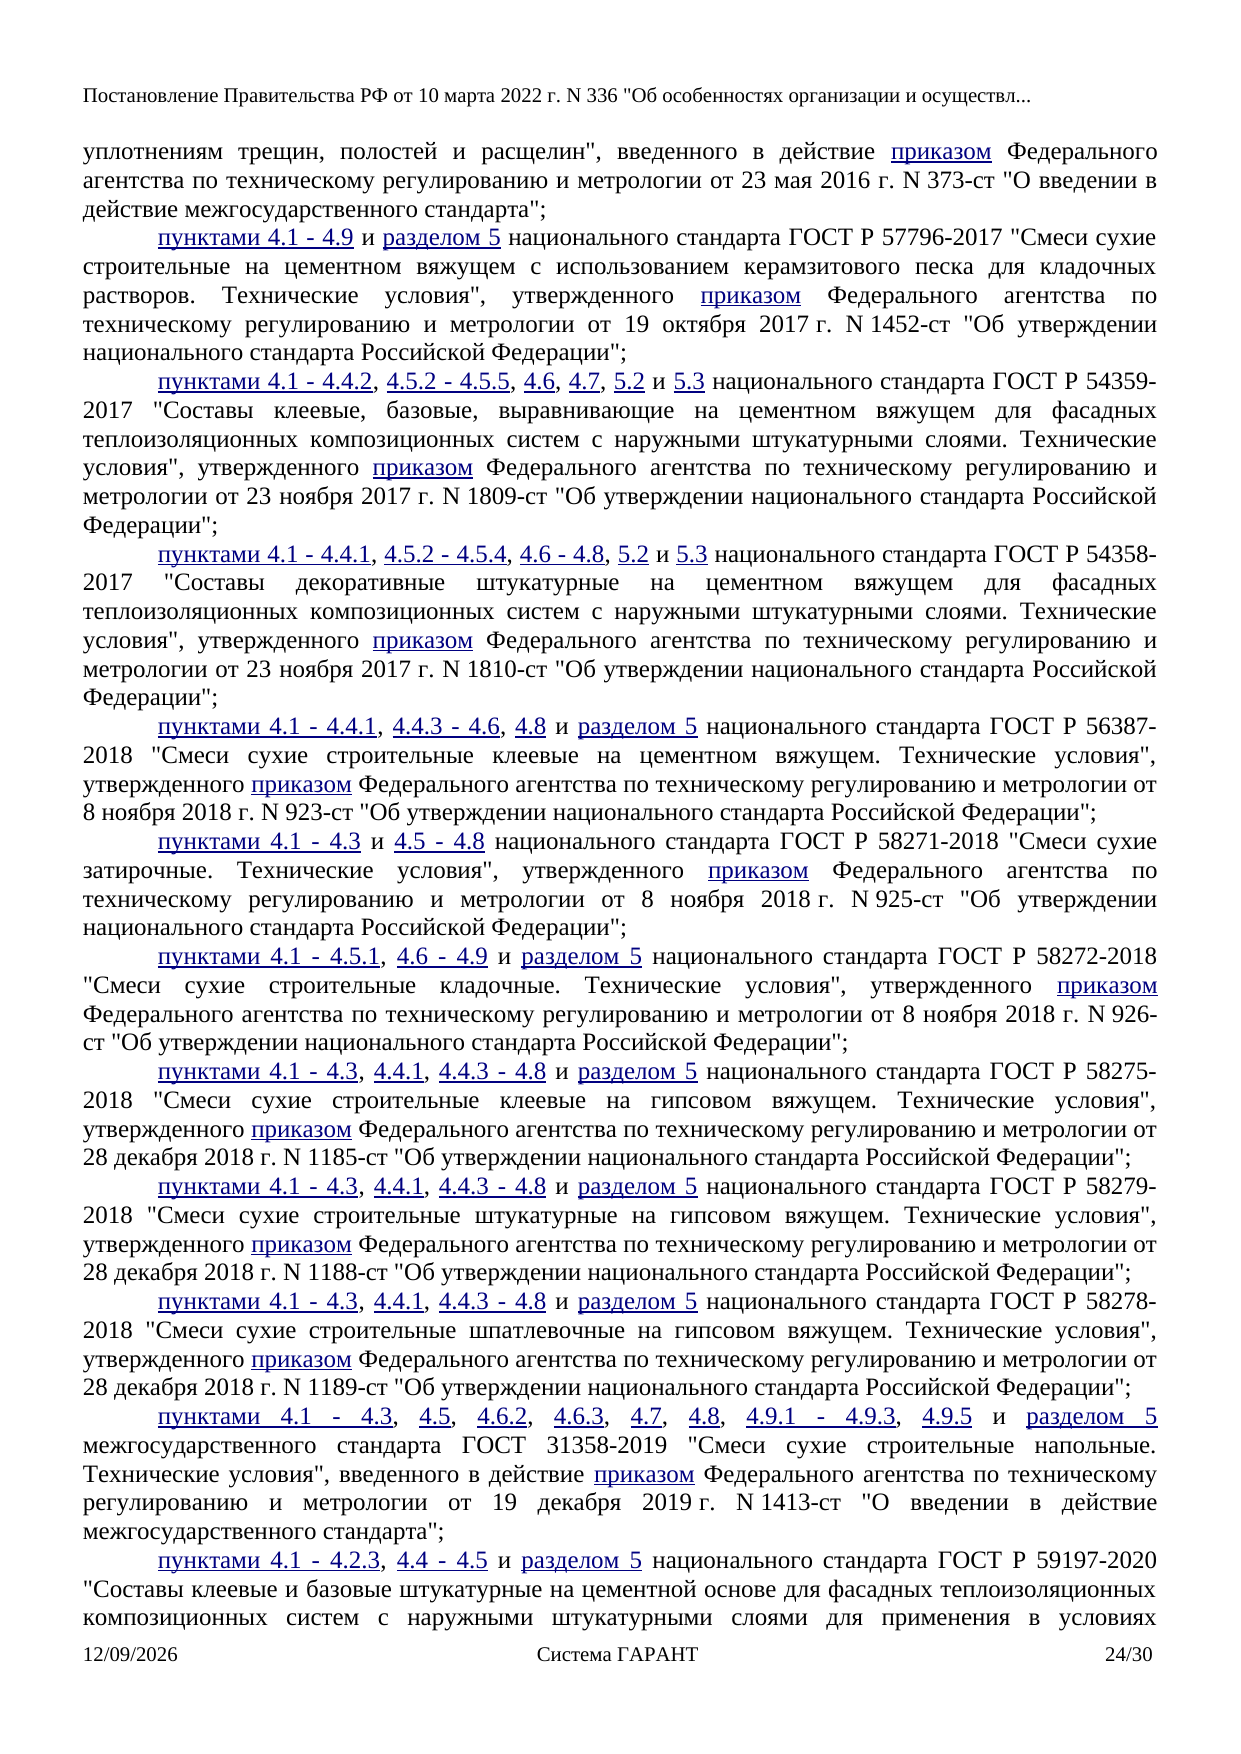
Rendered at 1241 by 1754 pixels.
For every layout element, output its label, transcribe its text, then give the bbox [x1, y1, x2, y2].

text пунктами 4.1 - 4.4.1, 4.4.3 - 4.6, 4.8 и разделом 5 национального стандарта ГОСТ Р 56387-2018 "Смеси сухие строительные клеевые на цементном вяжущем. Технические условия", утвержденного приказом Федерального агентства по техническому регулированию и метрологии от 8 ноября 2018 г. N 923-ст "Об утверждении национального стандарта Российской Федерации"; [83, 711, 1157, 826]
text пунктами 4.1 - 4.3, 4.4.1, 4.4.3 - 4.8 и разделом 5 национального стандарта ГОСТ Р 58279-2018 "Смеси сухие строительные штукатурные на гипсовом вяжущем. Технические условия", утвержденного приказом Федерального агентства по техническому регулированию и метрологии от 28 декабря 2018 г. N 1188-ст "Об утверждении национального стандарта Российской Федерации"; [83, 1171, 1157, 1286]
text пунктами 4.1 - 4.5.1, 4.6 - 4.9 и разделом 5 национального стандарта ГОСТ Р 58272-2018 "Смеси сухие строительные кладочные. Технические условия", утвержденного приказом Федерального агентства по техническому регулированию и метрологии от 8 ноября 2018 г. N 926-ст "Об утверждении национального стандарта Российской Федерации"; [83, 941, 1157, 1056]
text пунктами 4.1 - 4.3, 4.4.1, 4.4.3 - 4.8 и разделом 5 национального стандарта ГОСТ Р 58278-2018 "Смеси сухие строительные шпатлевочные на гипсовом вяжущем. Технические условия", утвержденного приказом Федерального агентства по техническому регулированию и метрологии от 28 декабря 2018 г. N 1189-ст "Об утверждении национального стандарта Российской Федерации"; [83, 1286, 1157, 1401]
text пунктами 4.1 - 4.9 и разделом 5 национального стандарта ГОСТ Р 57796-2017 "Смеси сухие строительные на цементном вяжущем с использованием керамзитового песка для кладочных растворов. Технические условия", утвержденного приказом Федерального агентства по техническому регулированию и метрологии от 19 октября 2017 г. N 1452-ст "Об утверждении национального стандарта Российской Федерации"; [83, 222, 1157, 366]
text пунктами 4.1 - 4.3, 4.5, 4.6.2, 4.6.3, 4.7, 4.8, 4.9.1 - 4.9.3, 4.9.5 и разделом 5 межгосударственного стандарта ГОСТ 31358-2019 "Смеси сухие строительные напольные. Технические условия", введенного в действие приказом Федерального агентства по техническому регулированию и метрологии от 19 декабря 2019 г. N 1413-ст "О введении в действие межгосударственного стандарта"; [83, 1401, 1157, 1545]
text уплотнениям трещин, полостей и расщелин", введенного в действие приказом Федерального агентства по техническому регулированию и метрологии от 23 мая 2016 г. N 373-ст "О введении в действие межгосударственного стандарта"; [83, 136, 1157, 222]
text пунктами 4.1 - 4.4.1, 4.5.2 - 4.5.4, 4.6 - 4.8, 5.2 и 5.3 национального стандарта ГОСТ Р 54358-2017 "Составы декоративные штукатурные на цементном вяжущем для фасадных теплоизоляционных композиционных систем с наружными штукатурными слоями. Технические условия", утвержденного приказом Федерального агентства по техническому регулированию и метрологии от 23 ноября 2017 г. N 1810-ст "Об утверждении национального стандарта Российской Федерации"; [83, 539, 1157, 711]
text пунктами 4.1 - 4.3, 4.4.1, 4.4.3 - 4.8 и разделом 5 национального стандарта ГОСТ Р 58275-2018 "Смеси сухие строительные клеевые на гипсовом вяжущем. Технические условия", утвержденного приказом Федерального агентства по техническому регулированию и метрологии от 28 декабря 2018 г. N 1185-ст "Об утверждении национального стандарта Российской Федерации"; [83, 1056, 1157, 1171]
text пунктами 4.1 - 4.3 и 4.5 - 4.8 национального стандарта ГОСТ Р 58271-2018 "Смеси сухие затирочные. Технические условия", утвержденного приказом Федерального агентства по техническому регулированию и метрологии от 8 ноября 2018 г. N 925-ст "Об утверждении национального стандарта Российской Федерации"; [83, 826, 1157, 941]
text пунктами 4.1 - 4.2.3, 4.4 - 4.5 и разделом 5 национального стандарта ГОСТ Р 59197-2020 "Составы клеевые и базовые штукатурные на цементной основе для фасадных теплоизоляционных композиционных систем с наружными штукатурными слоями для применения в условиях [83, 1545, 1157, 1631]
text пунктами 4.1 - 4.4.2, 4.5.2 - 4.5.5, 4.6, 4.7, 5.2 и 5.3 национального стандарта ГОСТ Р 54359-2017 "Составы клеевые, базовые, выравнивающие на цементном вяжущем для фасадных теплоизоляционных композиционных систем с наружными штукатурными слоями. Технические условия", утвержденного приказом Федерального агентства по техническому регулированию и метрологии от 23 ноября 2017 г. N 1809-ст "Об утверждении национального стандарта Российской Федерации"; [83, 366, 1157, 539]
